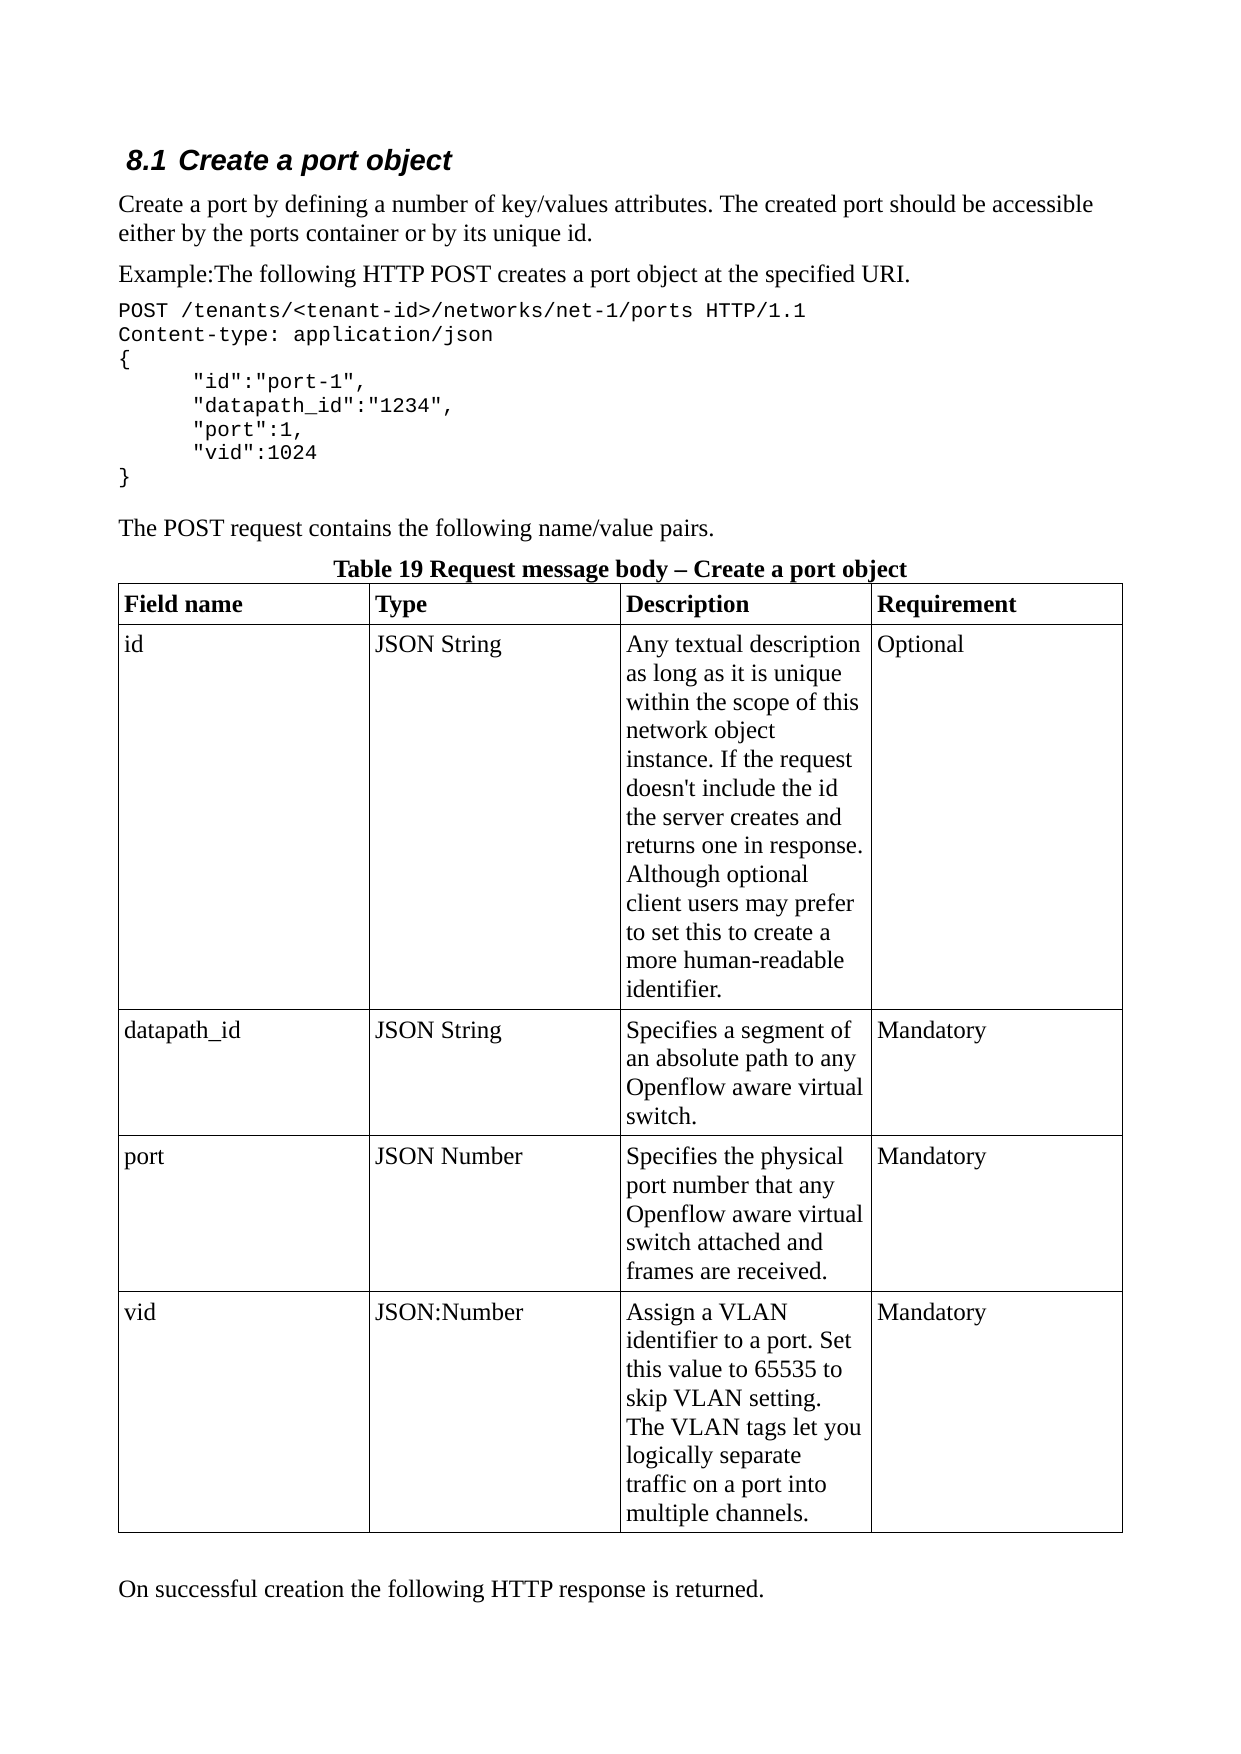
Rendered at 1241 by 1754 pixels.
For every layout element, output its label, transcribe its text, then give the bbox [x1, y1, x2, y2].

text } [118, 466, 1122, 489]
table_cell Assign a VLAN identifier to a port. Set this value to 65535 to skip VLAN setting. The VLAN tags let you logically separate traffic on a port into multiple channels. [621, 1292, 871, 1532]
text "vid":1024 [192, 442, 1122, 466]
table_cell datapath_id [119, 1010, 369, 1135]
table_cell JSON String [370, 1010, 620, 1135]
table_header Description [621, 584, 871, 623]
subtitle Table 19 Request message body – Create a port object [118, 554, 1122, 583]
text "datapath_id":"1234", [192, 395, 1122, 419]
table_cell JSON String [370, 625, 620, 1009]
table_header Field name [119, 584, 369, 623]
table_cell Any textual description as long as it is unique within the scope of this network object instance. If the request doesn't include the id the server creates and returns one in response. Although optional client users may prefer to set this to create a more human-readable identifier. [621, 625, 871, 1009]
subtitle Create a port object [118, 143, 1122, 177]
text { [118, 348, 1122, 371]
table_cell Specifies the physical port number that any Openflow aware virtual switch attached and frames are received. [621, 1136, 871, 1291]
table_cell id [119, 625, 369, 1009]
text "port":1, [192, 419, 1122, 442]
table_header Type [370, 584, 620, 623]
table_cell Optional [872, 625, 1122, 1009]
table_cell JSON:Number [370, 1292, 620, 1532]
text Create a port by defining a number of key/values attributes. The created port should be accessible either by the ports container or by its unique id. [118, 189, 1122, 247]
table_cell JSON Number [370, 1136, 620, 1291]
text On successful creation the following HTTP response is returned. [118, 1574, 1122, 1602]
table_cell Specifies a segment of an absolute path to any Openflow aware virtual switch. [621, 1010, 871, 1135]
table_cell port [119, 1136, 369, 1291]
table_cell vid [119, 1292, 369, 1532]
table_header Requirement [872, 584, 1122, 623]
text Example:The following HTTP POST creates a port object at the specified URI. [118, 259, 1122, 288]
text Content-type: application/json [118, 324, 1122, 348]
text The POST request contains the following name/value pairs. [118, 513, 1122, 542]
table_cell Mandatory [872, 1292, 1122, 1532]
table_cell Mandatory [872, 1136, 1122, 1291]
text "id":"port-1", [192, 371, 1122, 395]
table_cell Mandatory [872, 1010, 1122, 1135]
text POST /tenants/<tenant-id>/networks/net-1/ports HTTP/1.1 [118, 300, 1122, 324]
